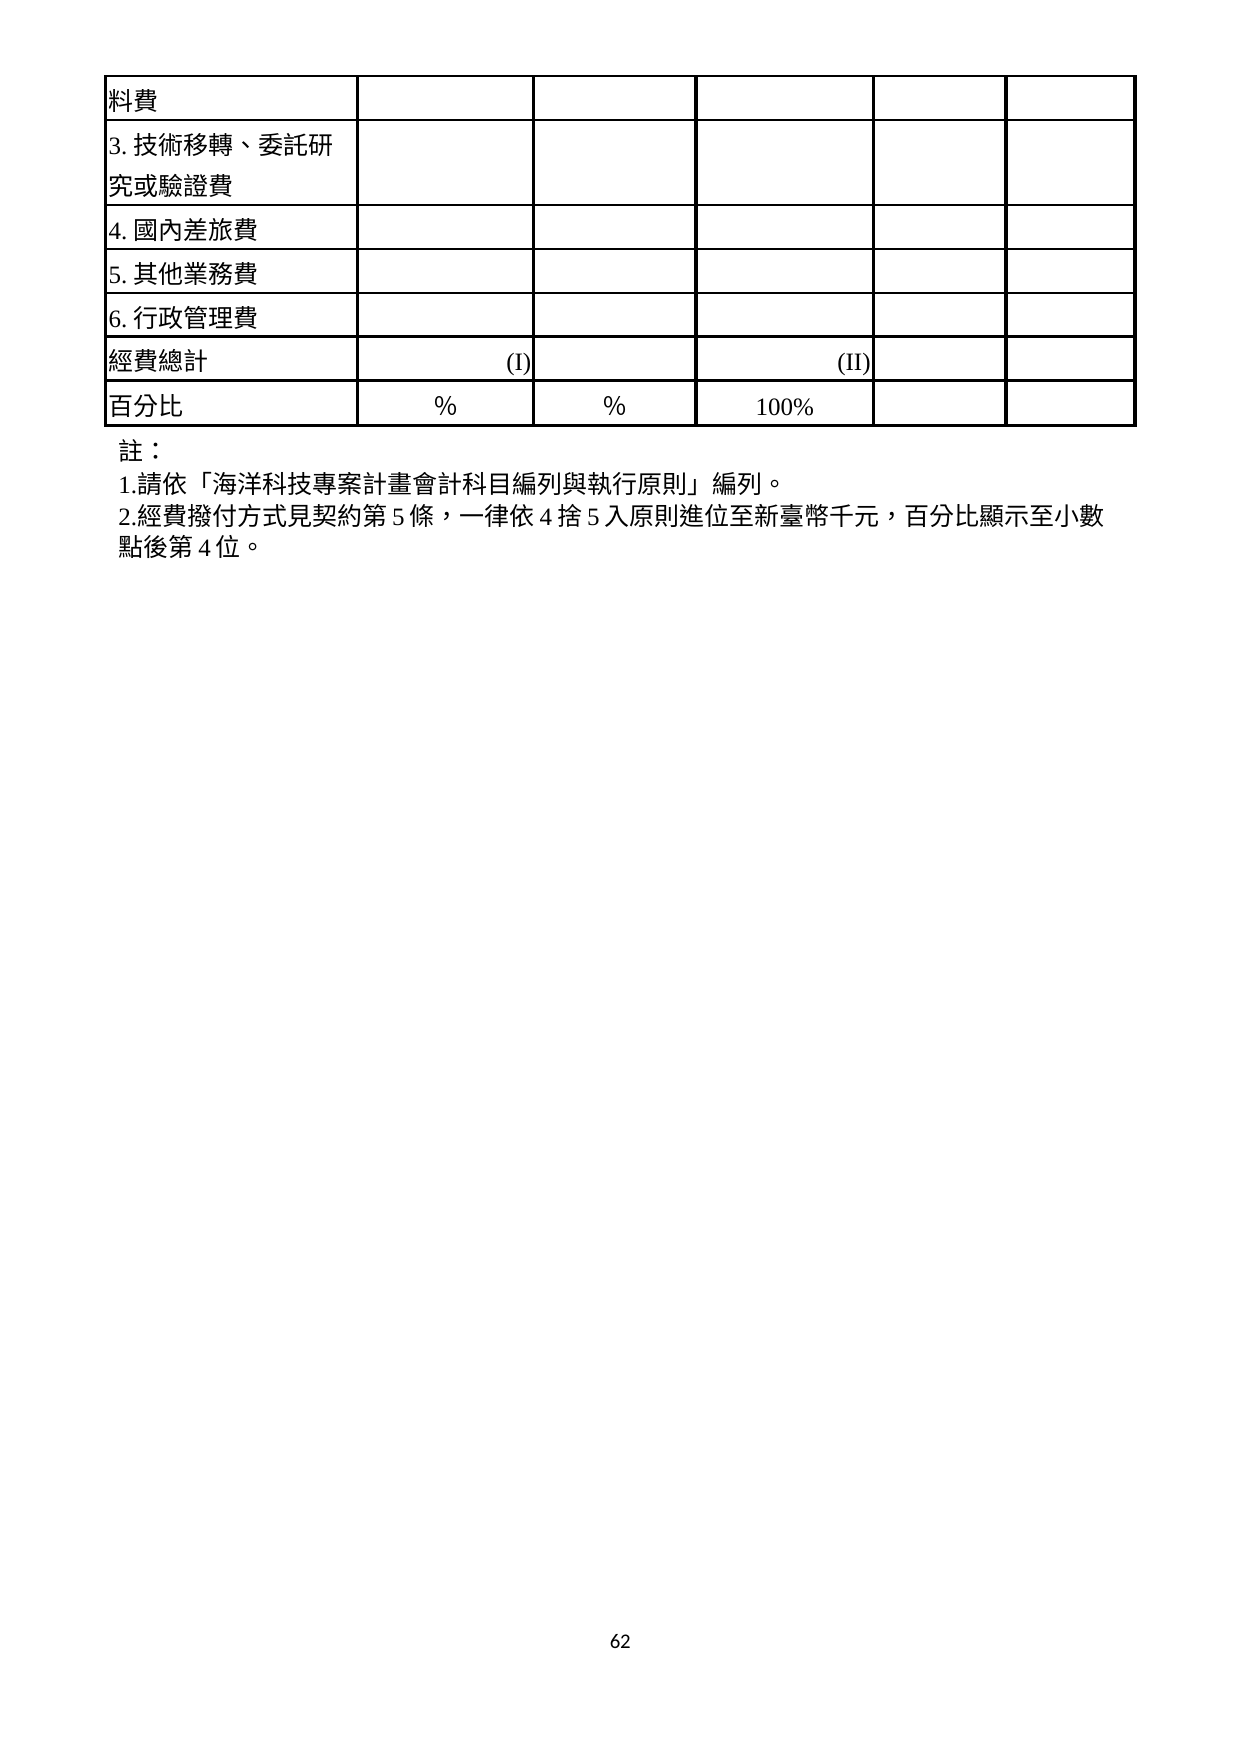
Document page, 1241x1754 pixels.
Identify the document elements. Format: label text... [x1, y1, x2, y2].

table_cell [535, 294, 694, 335]
table_cell [359, 294, 532, 335]
text 2.經費撥付方式見契約第5條，一律依4捨5入原則進位至新臺幣千元，百分比顯示至小數點後第4位。 [118, 500, 1122, 562]
table_cell [535, 250, 694, 292]
table_cell [359, 250, 532, 292]
table_cell (I) [359, 338, 532, 379]
table_cell 5. 其他業務費 [107, 250, 356, 292]
table_cell ％ [359, 382, 532, 424]
table_cell [698, 250, 872, 292]
table_cell [535, 121, 694, 204]
table_cell [535, 338, 694, 379]
table_cell [535, 77, 694, 119]
table_cell [875, 77, 1004, 119]
table_cell [875, 338, 1004, 379]
table_cell (II) [698, 338, 872, 379]
table_cell [875, 206, 1004, 248]
table_cell 經費總計 [107, 338, 356, 379]
table_cell [875, 382, 1004, 424]
table_cell [535, 206, 694, 248]
table_cell [359, 121, 532, 204]
table_cell [359, 77, 532, 119]
table_cell [698, 121, 872, 204]
table_cell [698, 294, 872, 335]
table_cell [875, 121, 1004, 204]
table_cell 料費 [107, 77, 356, 119]
table_cell [1008, 121, 1133, 204]
table_cell ％ [535, 382, 694, 424]
table_cell [1008, 294, 1133, 335]
table_cell [698, 206, 872, 248]
table_cell [1008, 250, 1133, 292]
table_cell [875, 294, 1004, 335]
table_cell 4. 國內差旅費 [107, 206, 356, 248]
text 1.請依「海洋科技專案計畫會計科目編列與執行原則」編列。 [118, 469, 1122, 500]
table_cell [1008, 338, 1133, 379]
table_cell [1008, 382, 1133, 424]
table_cell [875, 250, 1004, 292]
table_cell 3. 技術移轉、委託研究或驗證費 [107, 121, 356, 204]
table_cell [359, 206, 532, 248]
table_cell [1008, 206, 1133, 248]
table_cell 6. 行政管理費 [107, 294, 356, 335]
table_cell 百分比 [107, 382, 356, 424]
table_cell [1008, 77, 1133, 119]
table_cell [698, 77, 872, 119]
text 註： [118, 427, 1122, 469]
table_cell 100% [698, 382, 872, 424]
